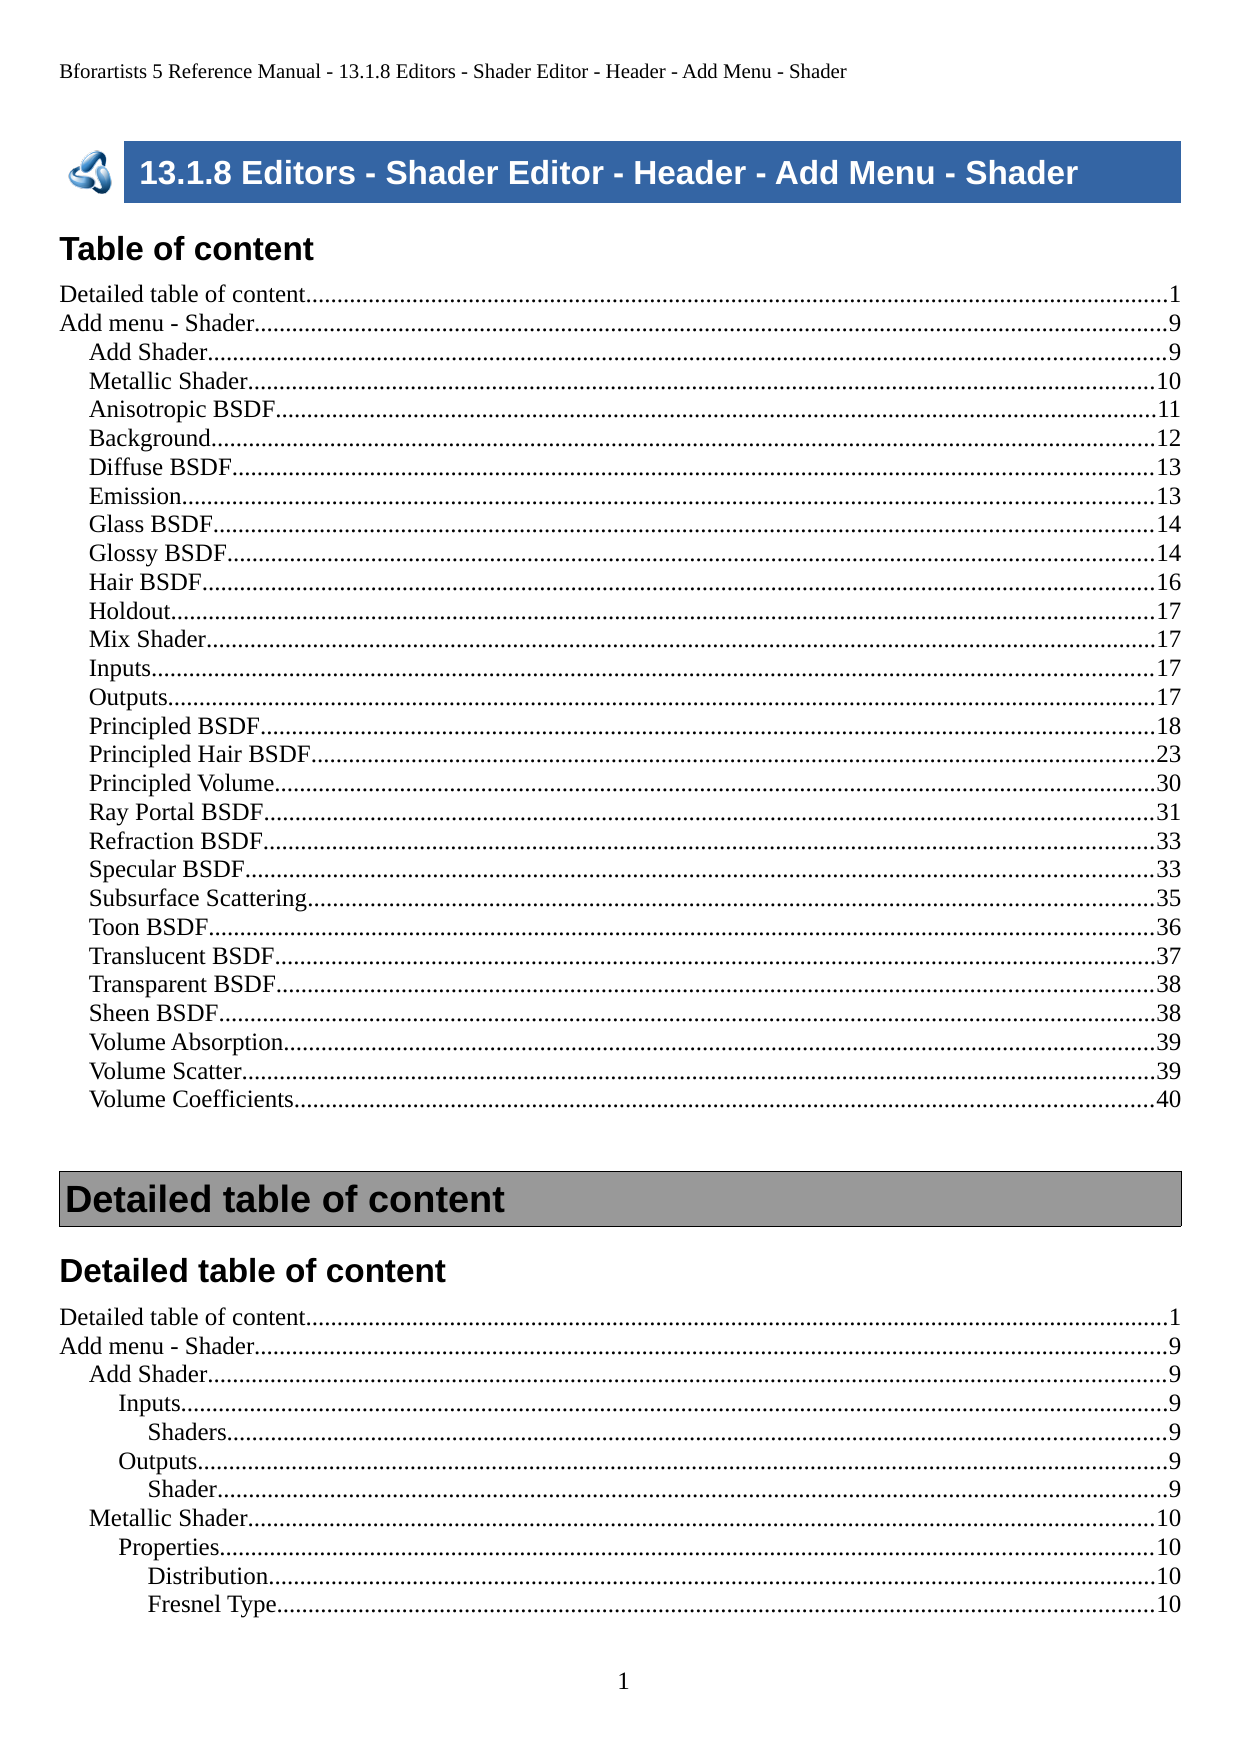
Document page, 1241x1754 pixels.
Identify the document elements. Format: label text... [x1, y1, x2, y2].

text Diffuse BSDF 13 [88, 452, 1181, 481]
text Inputs 9 [118, 1388, 1181, 1417]
text Detailed table of content 1 [59, 1302, 1181, 1331]
text Principled Hair BSDF 23 [88, 739, 1181, 768]
text Sheen BSDF 38 [88, 998, 1181, 1027]
text Metallic Shader 10 [88, 366, 1181, 394]
text Outputs 9 [118, 1446, 1181, 1474]
text Principled BSDF 18 [88, 711, 1181, 739]
table_header 13.1.8 Editors - Shader Editor - Header - Add Menu - Shader [124, 141, 1181, 203]
table_header Detailed table of content [60, 1172, 1181, 1226]
text Refraction BSDF 33 [88, 826, 1181, 854]
text Metallic Shader 10 [88, 1503, 1181, 1532]
picture [65, 147, 114, 197]
text Distribution 10 [147, 1561, 1181, 1589]
text Emission 13 [88, 481, 1181, 509]
text Subsurface Scattering 35 [88, 883, 1181, 912]
text Toon BSDF 36 [88, 912, 1181, 941]
text Outputs 17 [88, 682, 1181, 711]
text Add menu - Shader 9 [59, 1331, 1181, 1359]
text Holdout 17 [88, 596, 1181, 624]
text Mix Shader 17 [88, 624, 1181, 653]
text Translucent BSDF 37 [88, 941, 1181, 969]
text Background 12 [88, 423, 1181, 452]
text Shader 9 [147, 1474, 1181, 1503]
text Properties 10 [118, 1532, 1181, 1561]
text Volume Scatter 39 [88, 1056, 1181, 1084]
text Detailed table of content 1 [59, 279, 1181, 308]
text Inputs 17 [88, 653, 1181, 682]
text Principled Volume 30 [88, 768, 1181, 797]
text Glass BSDF 14 [88, 509, 1181, 538]
text Shaders 9 [147, 1417, 1181, 1446]
text Volume Coefficients 40 [88, 1084, 1181, 1113]
text Hair BSDF 16 [88, 567, 1181, 596]
subtitle Table of content [59, 228, 1181, 267]
text Glossy BSDF 14 [88, 538, 1181, 567]
text Fresnel Type 10 [147, 1589, 1181, 1618]
text Add Shader 9 [88, 337, 1181, 366]
text Add Shader 9 [88, 1359, 1181, 1388]
table_header [59, 141, 124, 203]
subtitle Detailed table of content [59, 1251, 1181, 1289]
text Ray Portal BSDF 31 [88, 797, 1181, 826]
text Anisotropic BSDF 11 [88, 394, 1181, 423]
text Specular BSDF 33 [88, 854, 1181, 883]
text Volume Absorption 39 [88, 1027, 1181, 1056]
text Add menu - Shader 9 [59, 308, 1181, 337]
text Transparent BSDF 38 [88, 969, 1181, 998]
